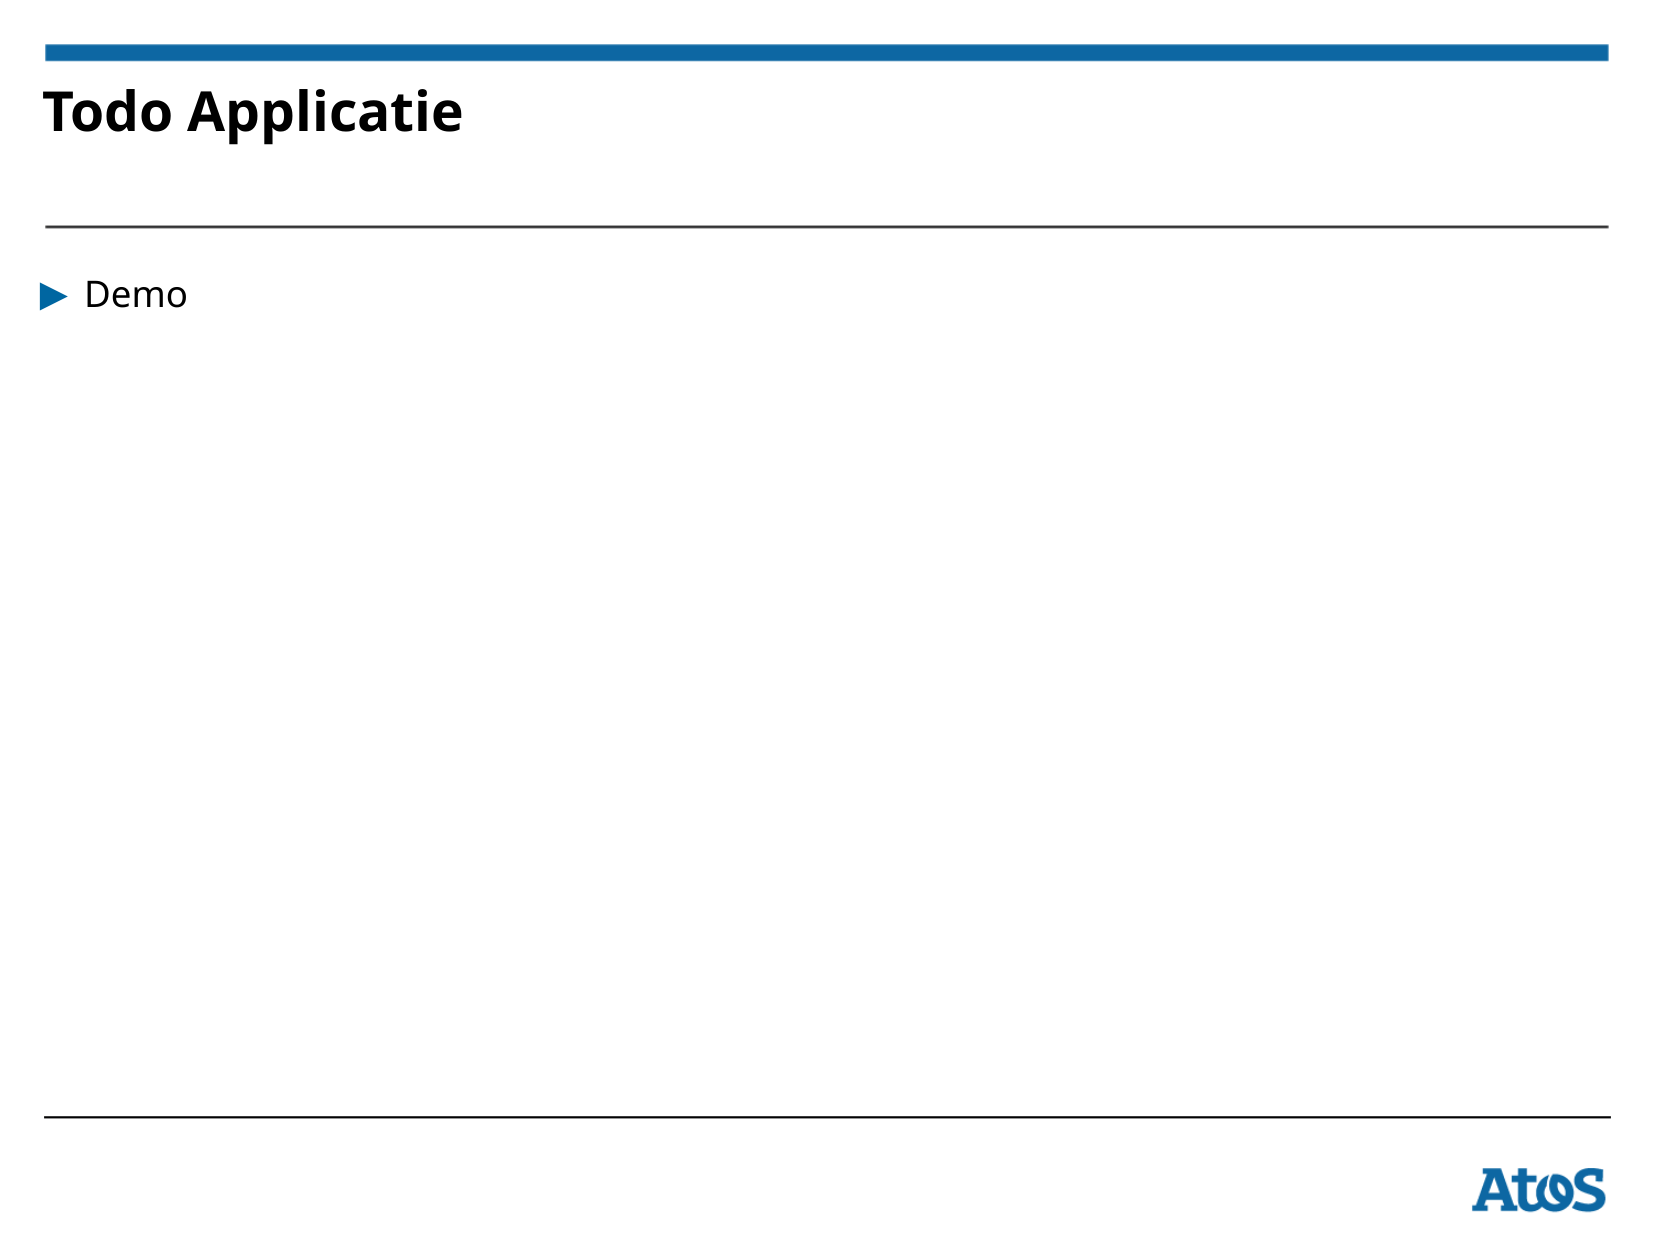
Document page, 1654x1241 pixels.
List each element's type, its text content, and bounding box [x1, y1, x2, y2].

picture [0, 0, 1654, 1241]
title Todo Applicatie [27, 68, 1610, 205]
list Demo [25, 262, 1608, 983]
